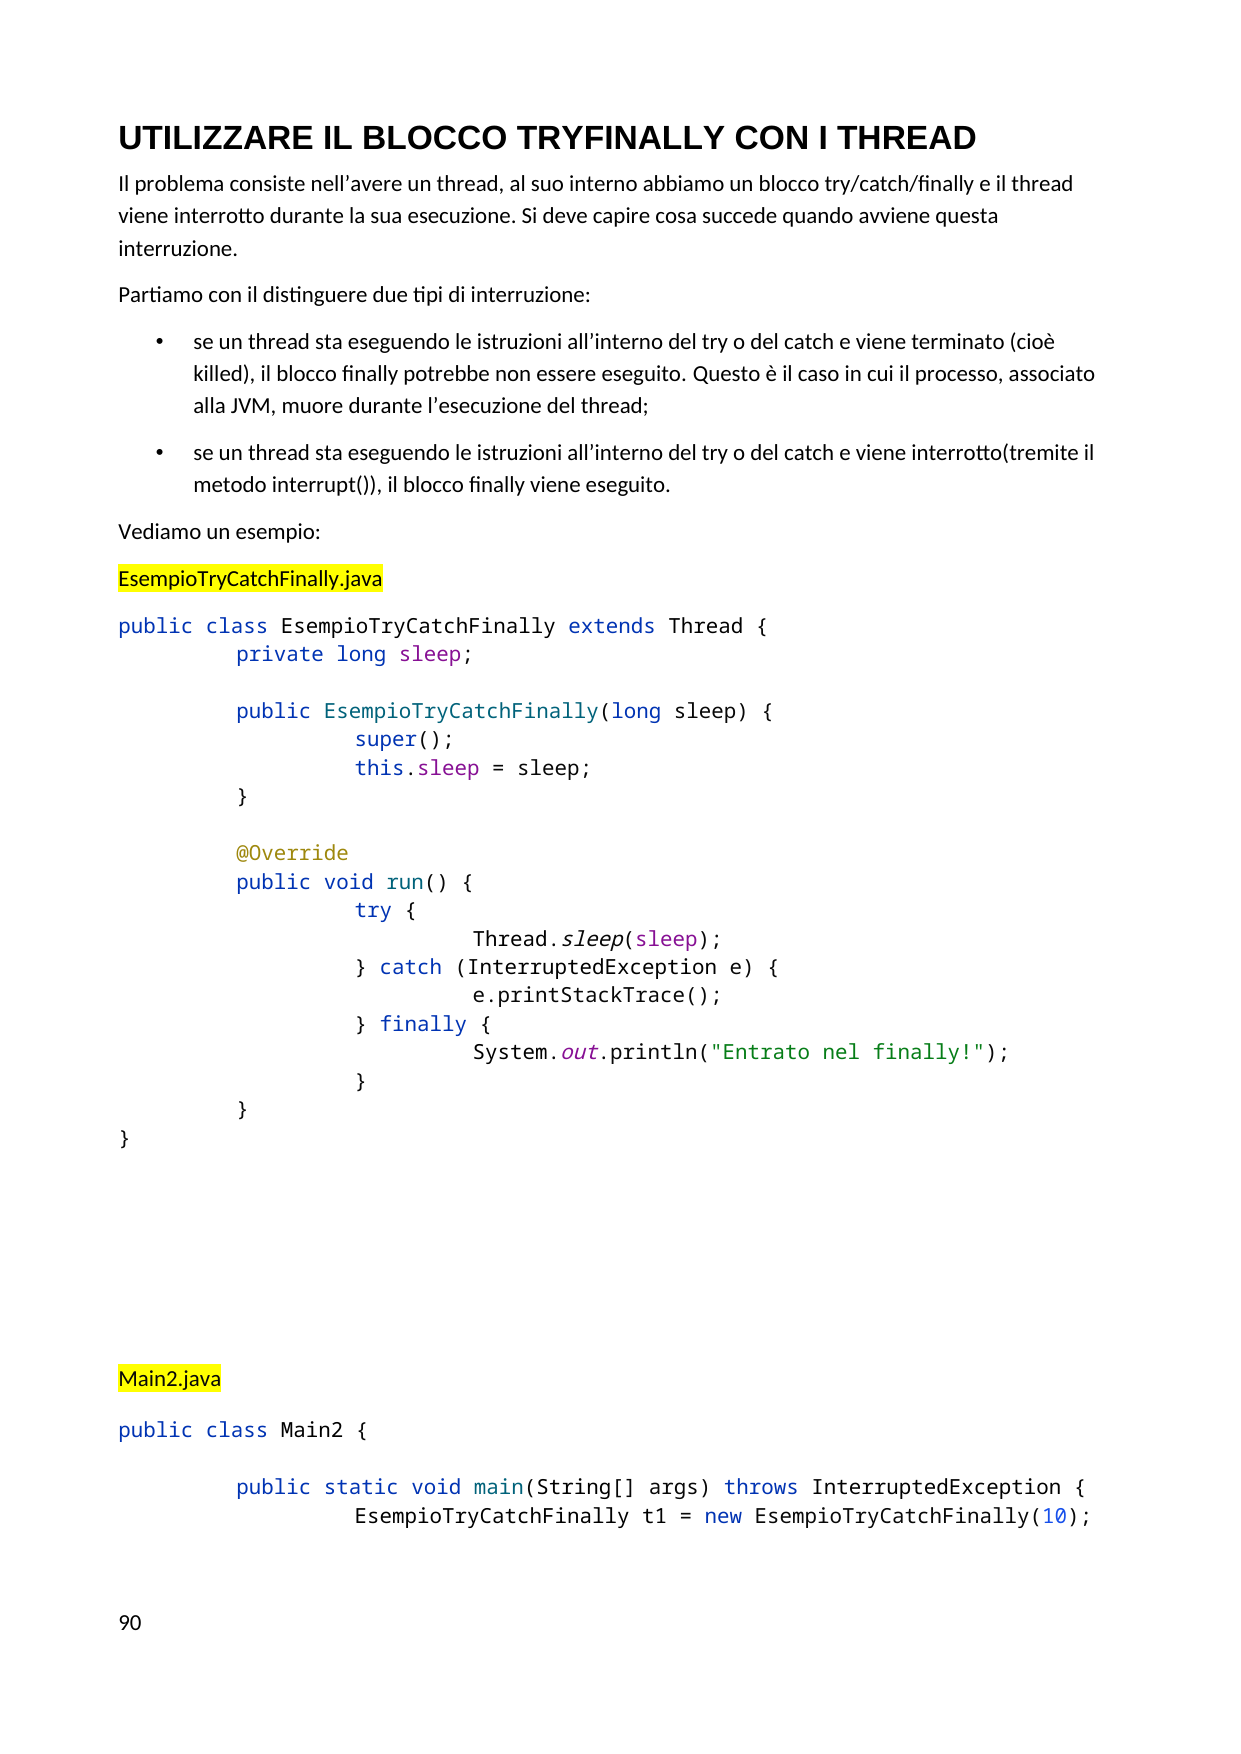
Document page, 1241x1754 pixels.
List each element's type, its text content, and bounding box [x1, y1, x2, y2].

text Partiamo con il distinguere due tipi di interruzione: [118, 280, 1122, 308]
text public class Main2 { public static void main(String[] args) throws InterruptedException { EsempioTryCatchFinally t1 = new EsempioTryCatchFinally(10); [118, 1416, 1122, 1558]
list se un thread sta eseguendo le istruzioni all’interno del try o del catch e viene terminato (cioè killed), il blocco finally potrebbe non essere eseguito. Questo è il caso in cui il processo, associato alla JVM, muore durante l’esecuzione del thread; [156, 327, 1122, 419]
text public class EsempioTryCatchFinally extends Thread { private long sleep; public EsempioTryCatchFinally(long sleep) { super(); this.sleep = sleep; } @Override public void run() { try { Thread.sleep(sleep); } catch (InterruptedException e) { e.printStackTrace(); } finally { System.out.println("Entrato nel finally!"); } } } [118, 611, 1122, 1151]
subtitle UTILIZZARE IL BLOCCO TRYFINALLY CON I THREAD [118, 118, 1122, 157]
list se un thread sta eseguendo le istruzioni all’interno del try o del catch e viene interrotto(tremite il metodo interrupt()), il blocco finally viene eseguito. [156, 438, 1122, 498]
text Main2.java [118, 1364, 1122, 1392]
text Vediamo un esempio: [118, 517, 1122, 545]
text Il problema consiste nell’avere un thread, al suo interno abbiamo un blocco try/catch/finally e il thread viene interrotto durante la sua esecuzione. Si deve capire cosa succede quando avviene questa interruzione. [118, 169, 1122, 262]
text EsempioTryCatchFinally.java [118, 564, 1122, 592]
